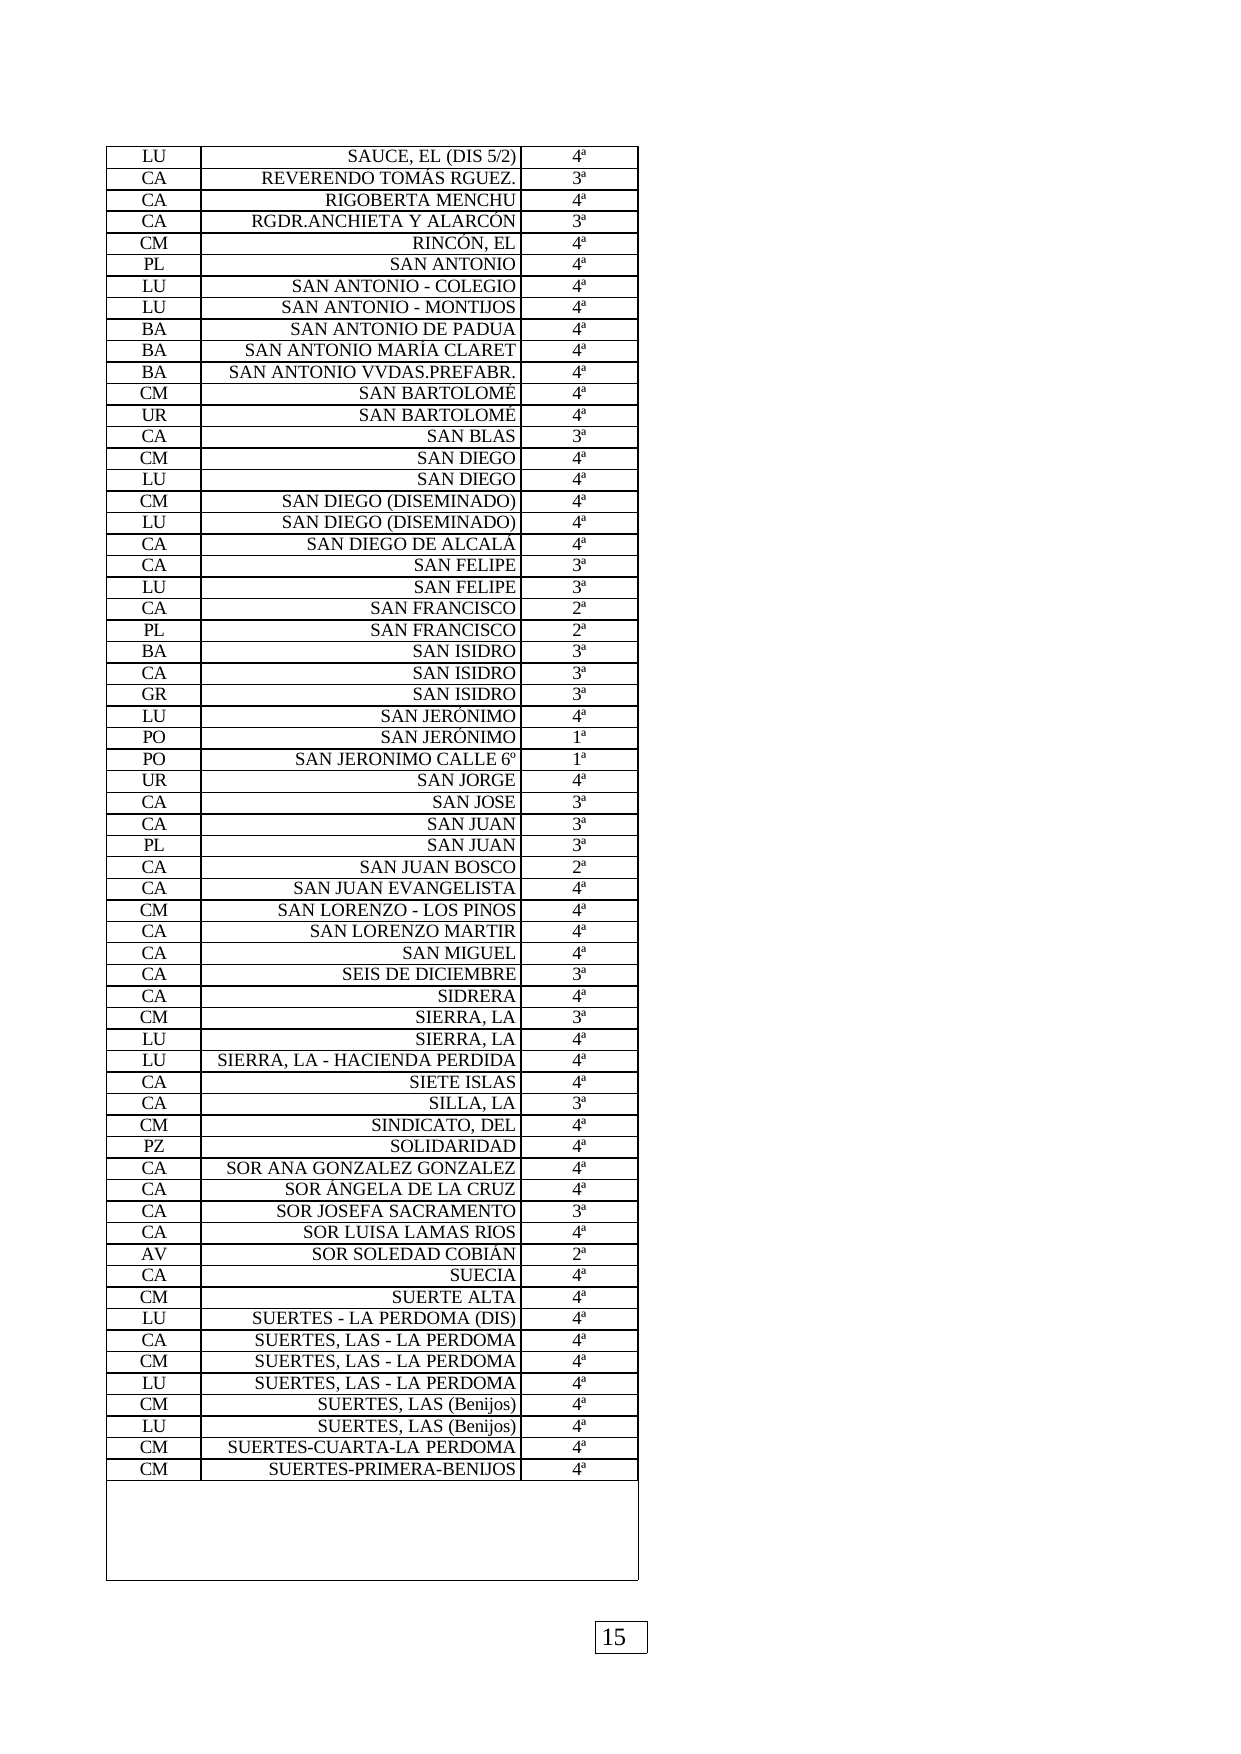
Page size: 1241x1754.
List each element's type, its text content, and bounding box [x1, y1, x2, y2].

table_cell 4ª [522, 1116, 637, 1136]
table_cell 4ª [522, 1331, 637, 1351]
table_cell SAN JORGE [202, 771, 520, 791]
table_cell 4ª [522, 771, 637, 791]
table_cell SAN ANTONIO - COLEGIO [202, 277, 520, 296]
table_cell LU [107, 1051, 200, 1071]
table_cell SAN JUAN BOSCO [202, 857, 520, 877]
table_cell 4ª [522, 513, 637, 533]
table_cell 4ª [522, 470, 637, 490]
table_cell 4ª [522, 922, 637, 942]
table_cell CA [107, 922, 200, 942]
table_cell 4ª [522, 234, 637, 253]
table_cell 1ª [522, 750, 637, 770]
table_cell RGDR.ANCHIETA Y ALARCÓN [202, 212, 520, 232]
table_cell LU [107, 1374, 200, 1393]
table_cell LU [107, 707, 200, 727]
table_cell 4ª [522, 707, 637, 727]
table_cell SIERRA, LA - HACIENDA PERDIDA [202, 1051, 520, 1071]
table_cell SAN FELIPE [202, 578, 520, 598]
table_cell BA [107, 341, 200, 361]
table_cell 4ª [522, 1030, 637, 1049]
table_cell LU [107, 1417, 200, 1436]
table_cell CA [107, 793, 200, 813]
table_cell SAN JERÓNIMO [202, 728, 520, 748]
table_cell CA [107, 1073, 200, 1093]
table_cell 4ª [522, 1159, 637, 1179]
table_cell 4ª [522, 1266, 637, 1286]
table_cell SOR ÁNGELA DE LA CRUZ [202, 1180, 520, 1200]
table_cell SUERTES, LAS - LA PERDOMA [202, 1331, 520, 1351]
table_cell CM [107, 492, 200, 512]
table_cell SAN FELIPE [202, 556, 520, 576]
table_cell 3ª [522, 664, 637, 684]
table_cell 4ª [522, 255, 637, 275]
table_cell CM [107, 1460, 200, 1480]
table_cell 3ª [522, 427, 637, 447]
table_cell PL [107, 255, 200, 275]
table_cell LU [107, 578, 200, 598]
table_cell CM [107, 234, 200, 253]
table_cell 4ª [522, 1137, 637, 1157]
table_cell 4ª [522, 320, 637, 339]
table_cell SAN ANTONIO - MONTIJOS [202, 298, 520, 318]
table_cell SOR ANA GONZALEZ GONZALEZ [202, 1159, 520, 1179]
table_cell SUERTES, LAS (Benijos) [202, 1417, 520, 1436]
table_cell RIGOBERTA MENCHU [202, 191, 520, 210]
table_cell 4ª [522, 1051, 637, 1071]
table_cell 2ª [522, 621, 637, 641]
table_cell SAN LORENZO - LOS PINOS [202, 901, 520, 921]
table_cell SAN BARTOLOMÉ [202, 384, 520, 404]
table_cell PL [107, 836, 200, 856]
table_cell AV [107, 1245, 200, 1265]
table_cell CA [107, 1202, 200, 1222]
table_cell BA [107, 320, 200, 339]
table_cell SIERRA, LA [202, 1008, 520, 1028]
table_cell PO [107, 750, 200, 770]
table_cell 3ª [522, 1202, 637, 1222]
table_cell CM [107, 1008, 200, 1028]
table_cell SINDICATO, DEL [202, 1116, 520, 1136]
table_cell LU [107, 470, 200, 490]
table_cell CA [107, 815, 200, 834]
table_cell RINCÓN, EL [202, 234, 520, 253]
table_header LU [107, 147, 200, 167]
table_cell CA [107, 1180, 200, 1200]
table_cell CM [107, 384, 200, 404]
table_cell 4ª [522, 1417, 637, 1436]
table_cell SILLA, LA [202, 1094, 520, 1114]
table_cell SOR SOLEDAD COBIÁN [202, 1245, 520, 1265]
table_cell 3ª [522, 578, 637, 598]
table_cell SUERTES-PRIMERA-BENIJOS [202, 1460, 520, 1480]
table_cell CA [107, 1223, 200, 1243]
table_cell 4ª [522, 406, 637, 426]
table_cell 3ª [522, 1008, 637, 1028]
table_cell LU [107, 513, 200, 533]
table_cell SUERTES - LA PERDOMA (DIS) [202, 1309, 520, 1329]
table_cell SAN JOSE [202, 793, 520, 813]
table_cell 4ª [522, 535, 637, 554]
table_cell SUERTES, LAS - LA PERDOMA [202, 1374, 520, 1393]
table_cell 4ª [522, 1374, 637, 1393]
table_cell SAN MIGUEL [202, 943, 520, 963]
table_cell SAN DIEGO DE ALCALÁ [202, 535, 520, 554]
table_cell 1ª [522, 728, 637, 748]
table_cell CM [107, 1116, 200, 1136]
table_cell 4ª [522, 1395, 637, 1415]
table_cell 2ª [522, 1245, 637, 1265]
table_cell 3ª [522, 685, 637, 705]
table_cell 3ª [522, 642, 637, 662]
table_cell SAN DIEGO (DISEMINADO) [202, 513, 520, 533]
table_cell 4ª [522, 277, 637, 296]
table_cell SOR JOSEFA SACRAMENTO [202, 1202, 520, 1222]
table_cell CA [107, 879, 200, 899]
table_cell CA [107, 212, 200, 232]
table_cell 4ª [522, 1309, 637, 1329]
table_cell 3ª [522, 793, 637, 813]
table_cell 3ª [522, 965, 637, 985]
table_cell SAN ISIDRO [202, 664, 520, 684]
table_cell CA [107, 191, 200, 210]
table_cell CA [107, 943, 200, 963]
table_cell SIDRERA [202, 987, 520, 1007]
table_cell CA [107, 965, 200, 985]
table_cell SAN JERONIMO CALLE 6º [202, 750, 520, 770]
table_cell LU [107, 298, 200, 318]
table_cell 4ª [522, 492, 637, 512]
table_cell CM [107, 1395, 200, 1415]
table_cell SAN JERÓNIMO [202, 707, 520, 727]
table_cell 3ª [522, 556, 637, 576]
table_cell CA [107, 427, 200, 447]
table_cell CA [107, 857, 200, 877]
table_cell SAN FRANCISCO [202, 621, 520, 641]
table_cell 4ª [522, 341, 637, 361]
table_cell LU [107, 277, 200, 296]
table_cell 2ª [522, 857, 637, 877]
table_cell SAN FRANCISCO [202, 599, 520, 619]
table_cell 4ª [522, 1180, 637, 1200]
table_cell SAN ANTONIO DE PADUA [202, 320, 520, 339]
table_cell REVERENDO TOMÁS RGUEZ. [202, 169, 520, 189]
table_cell 4ª [522, 384, 637, 404]
table_header 4ª [522, 147, 637, 167]
table_cell 4ª [522, 987, 637, 1007]
table_cell SAN LORENZO MARTIR [202, 922, 520, 942]
table_cell SUECIA [202, 1266, 520, 1286]
table_cell SAN DIEGO [202, 470, 520, 490]
table_cell SAN BLAS [202, 427, 520, 447]
table_cell SOR LUISA LAMAS RIOS [202, 1223, 520, 1243]
table_cell SAN DIEGO [202, 449, 520, 468]
table_cell CA [107, 169, 200, 189]
table_cell CA [107, 1159, 200, 1179]
table_cell SUERTE ALTA [202, 1288, 520, 1308]
table_cell SUERTES-CUARTA-LA PERDOMA [202, 1438, 520, 1458]
table_cell CM [107, 1352, 200, 1372]
table_cell BA [107, 363, 200, 382]
table_cell 4ª [522, 191, 637, 210]
table_cell PL [107, 621, 200, 641]
table_cell SAN JUAN [202, 836, 520, 856]
table_cell SEIS DE DICIEMBRE [202, 965, 520, 985]
table_cell 3ª [522, 169, 637, 189]
table_cell CM [107, 1288, 200, 1308]
table_cell UR [107, 771, 200, 791]
table_cell GR [107, 685, 200, 705]
table_cell SAN ANTONIO VVDAS.PREFABR. [202, 363, 520, 382]
table_cell SAN JUAN [202, 815, 520, 834]
table_cell SIETE ISLAS [202, 1073, 520, 1093]
table_cell PO [107, 728, 200, 748]
table_cell CA [107, 987, 200, 1007]
table_cell 4ª [522, 1438, 637, 1458]
table_cell CA [107, 1094, 200, 1114]
table_cell CA [107, 535, 200, 554]
table_cell BA [107, 642, 200, 662]
table_cell 4ª [522, 298, 637, 318]
table_header SAUCE, EL (DIS 5/2) [202, 147, 520, 167]
table_cell UR [107, 406, 200, 426]
table_cell 3ª [522, 836, 637, 856]
table_cell SAN BARTOLOMÉ [202, 406, 520, 426]
table_cell SAN ANTONIO MARÍA CLARET [202, 341, 520, 361]
table_cell LU [107, 1309, 200, 1329]
table_cell SAN DIEGO (DISEMINADO) [202, 492, 520, 512]
table_cell CM [107, 449, 200, 468]
table_cell SAN JUAN EVANGELISTA [202, 879, 520, 899]
table_cell 4ª [522, 879, 637, 899]
table_cell CM [107, 1438, 200, 1458]
table_cell 3ª [522, 212, 637, 232]
table_cell SAN ISIDRO [202, 685, 520, 705]
table_cell LU [107, 1030, 200, 1049]
table_cell 4ª [522, 1073, 637, 1093]
table_cell 3ª [522, 1094, 637, 1114]
table_cell CA [107, 1331, 200, 1351]
table_cell SUERTES, LAS (Benijos) [202, 1395, 520, 1415]
table_cell 4ª [522, 1288, 637, 1308]
table_cell 4ª [522, 901, 637, 921]
table_cell 3ª [522, 815, 637, 834]
table_cell 4ª [522, 1460, 637, 1480]
table_cell SAN ANTONIO [202, 255, 520, 275]
table_cell CM [107, 901, 200, 921]
table_cell SUERTES, LAS - LA PERDOMA [202, 1352, 520, 1372]
table_cell PZ [107, 1137, 200, 1157]
table_cell CA [107, 1266, 200, 1286]
table_cell CA [107, 664, 200, 684]
table_cell CA [107, 599, 200, 619]
table_cell 4ª [522, 1223, 637, 1243]
table_cell CA [107, 556, 200, 576]
table_cell 4ª [522, 363, 637, 382]
table_cell SAN ISIDRO [202, 642, 520, 662]
table_cell 4ª [522, 1352, 637, 1372]
table_cell 2ª [522, 599, 637, 619]
table_cell 4ª [522, 943, 637, 963]
table_cell SOLIDARIDAD [202, 1137, 520, 1157]
table_cell SIERRA, LA [202, 1030, 520, 1049]
table_cell 4ª [522, 449, 637, 468]
